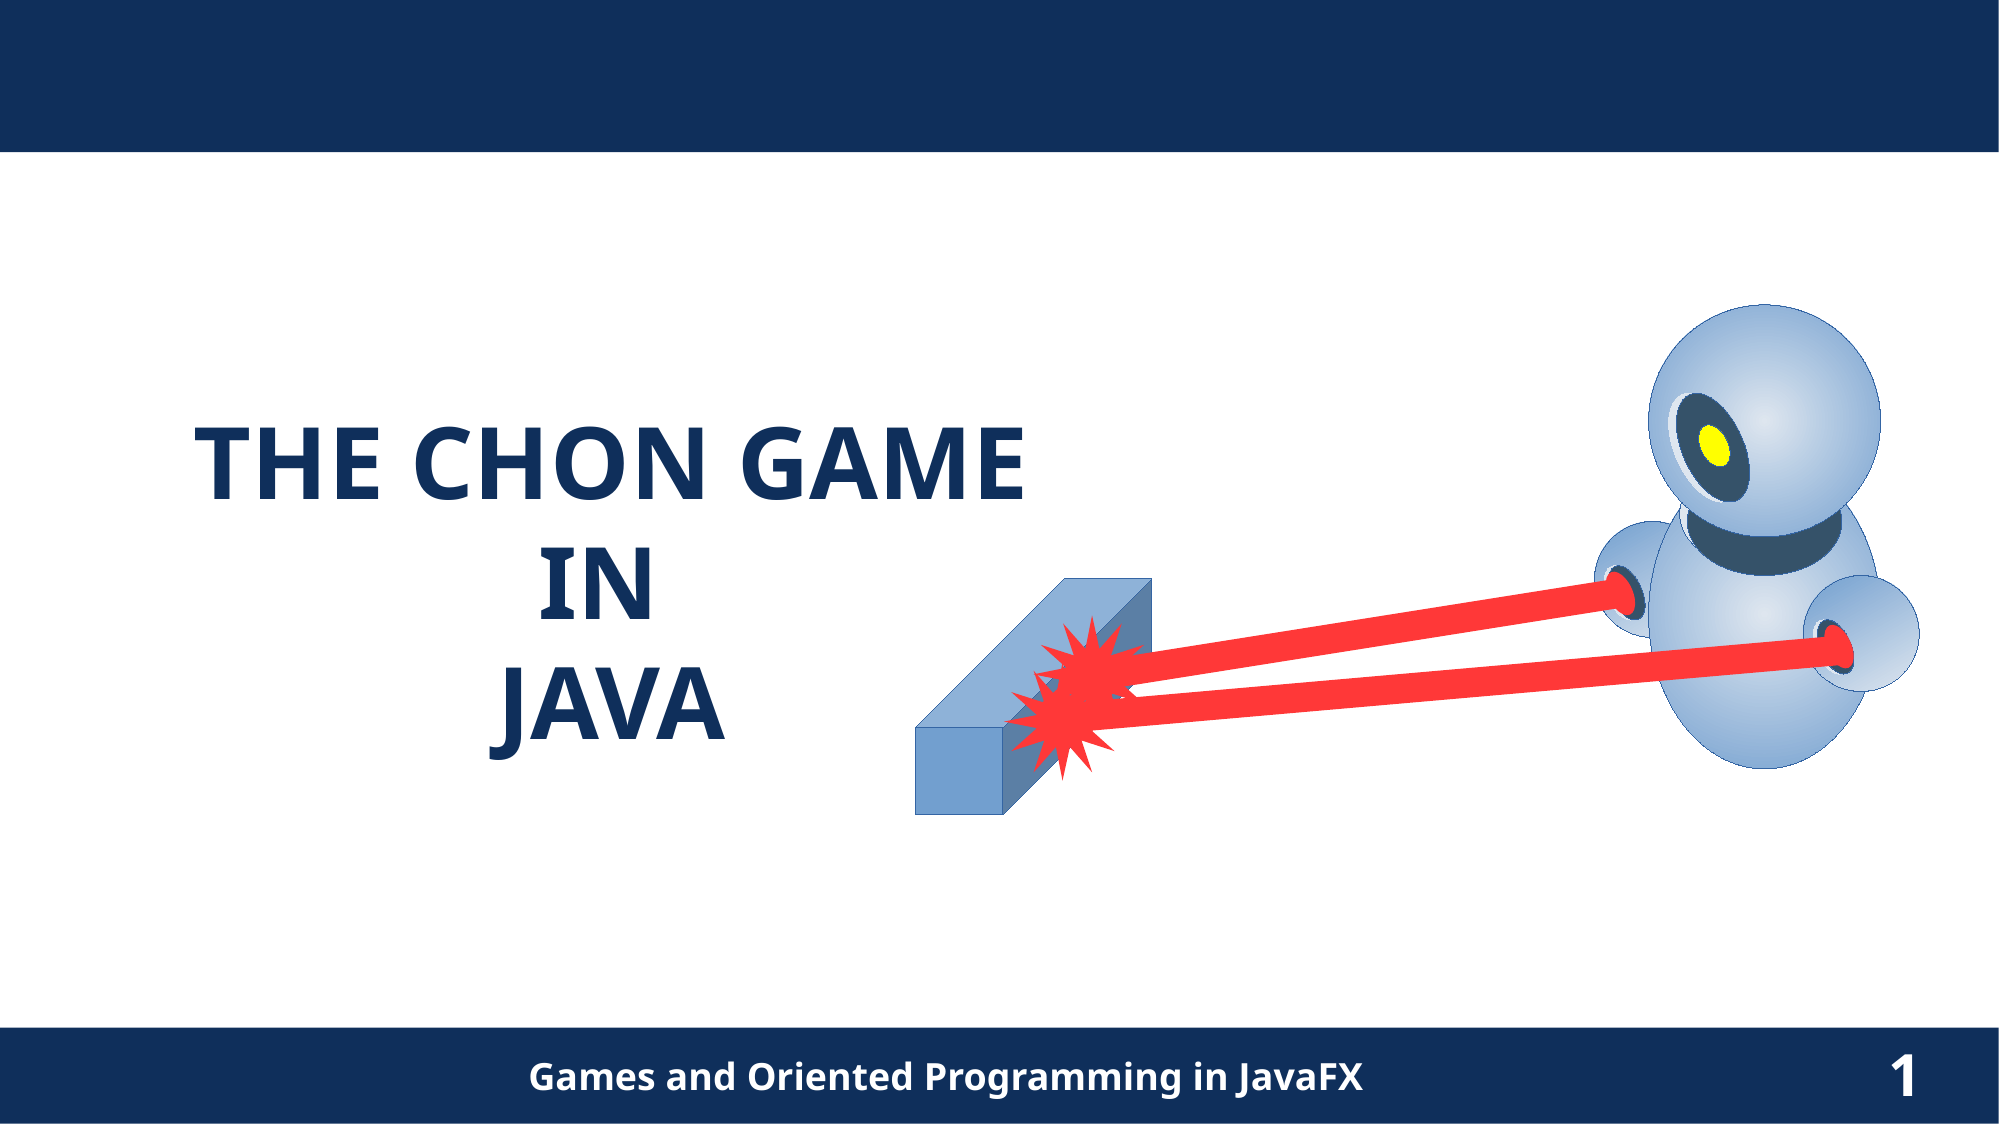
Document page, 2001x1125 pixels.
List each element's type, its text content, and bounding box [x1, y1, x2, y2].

text_box [915, 304, 1920, 815]
text_box THE CHON GAME IN JAVA [137, 391, 1086, 767]
